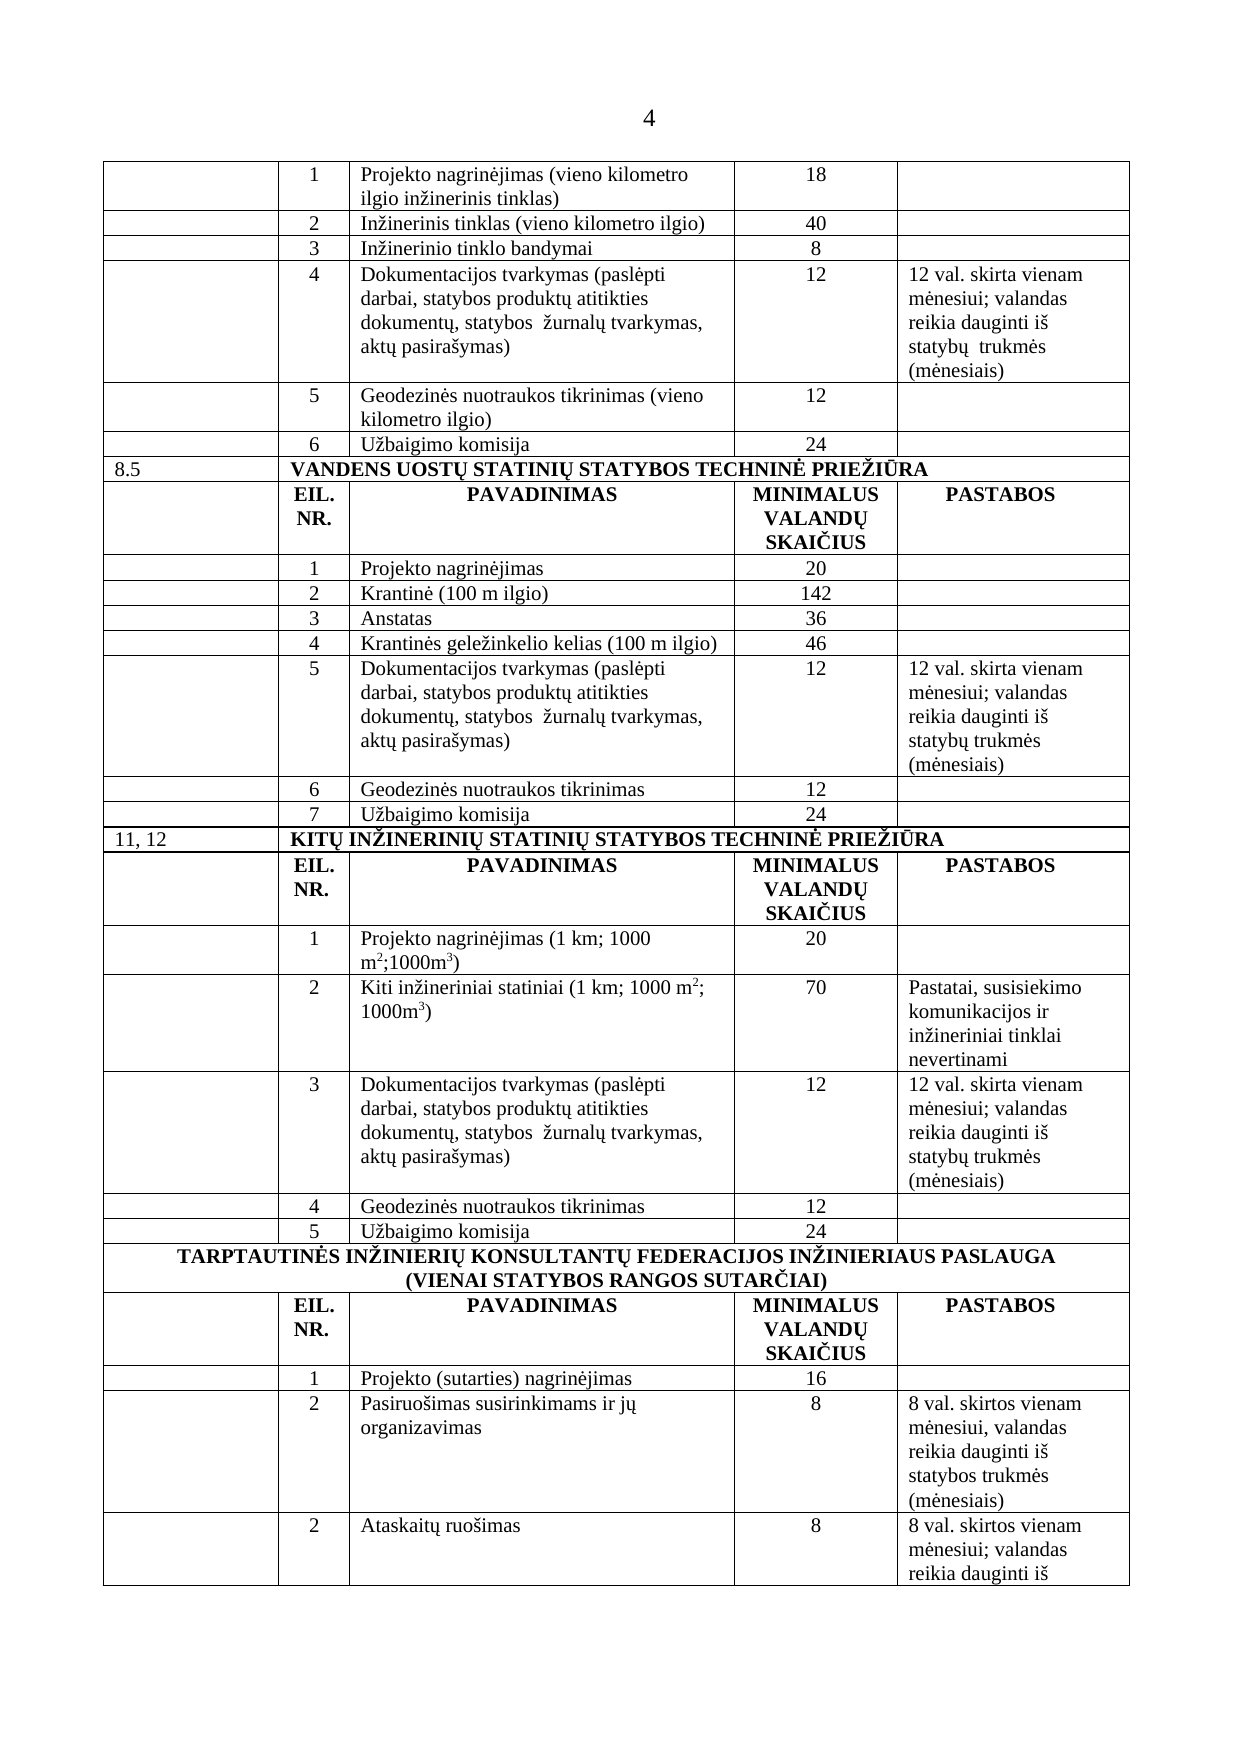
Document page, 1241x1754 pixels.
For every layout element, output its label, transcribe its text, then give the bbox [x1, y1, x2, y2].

table_cell Užbaigimo komisija [350, 1219, 734, 1243]
table_cell 7 [279, 802, 349, 826]
table_cell 20 [735, 555, 897, 579]
table_cell [898, 581, 1104, 604]
table_cell [104, 777, 278, 801]
table_cell Anstatas [350, 606, 734, 630]
table_cell 3 [279, 1072, 349, 1192]
table_cell EIL. NR. [279, 482, 349, 554]
table_cell 12 [735, 656, 897, 776]
table_cell [898, 802, 1104, 826]
table_cell Krantinė (100 m ilgio) [350, 581, 734, 604]
table_cell Kiti inžineriniai statiniai (1 km; 1000 m2; 1000m3) [350, 975, 734, 1071]
table_cell 12 val. skirta vienam mėnesiui; valandas reikia dauginti iš statybų trukmės (mėnesiais) [898, 261, 1104, 382]
table_cell 4 [279, 631, 349, 655]
table_cell 12 [735, 777, 897, 801]
table_cell 6 [279, 777, 349, 801]
table_cell PASTABOS [898, 1293, 1104, 1365]
table_cell 12 [735, 1072, 897, 1192]
table_cell VANDENS UOSTŲ STATINIŲ STATYBOS TECHNINĖ PRIEŽIŪRA [279, 457, 1129, 481]
table_cell [1104, 1219, 1129, 1243]
table_cell Ataskaitų ruošimas [350, 1513, 734, 1585]
table_cell Krantinės geležinkelio kelias (100 m ilgio) [350, 631, 734, 655]
table_cell 1 [279, 1366, 349, 1390]
table_cell Pasiruošimas susirinkimams ir jų organizavimas [350, 1391, 734, 1512]
table_cell MINIMALUS VALANDŲ SKAIČIUS [735, 482, 897, 554]
table_cell 2 [279, 975, 349, 1071]
table_cell 8.5 [104, 457, 278, 481]
table_cell [898, 383, 1104, 431]
table_cell [1104, 777, 1129, 801]
table_cell [898, 162, 1104, 210]
table_cell [898, 236, 1104, 260]
table_cell 8 [735, 1513, 897, 1585]
table_cell 46 [735, 631, 897, 655]
table_cell 2 [279, 1513, 349, 1585]
table_cell [1104, 1513, 1129, 1585]
table_cell 36 [735, 606, 897, 630]
table_cell 4 [279, 261, 349, 382]
table_cell Geodezinės nuotraukos tikrinimas (vieno kilometro ilgio) [350, 383, 734, 431]
table_cell 24 [735, 1219, 897, 1243]
table_cell [1104, 211, 1129, 235]
table_cell Geodezinės nuotraukos tikrinimas [350, 1194, 734, 1218]
table_cell [898, 631, 1104, 655]
table_cell TARPTAUTINĖS INŽINIERIŲ KONSULTANTŲ FEDERACIJOS INŽINIERIAUS PASLAUGA (VIENAI STATYBOS RANGOS SUTARČIAI) [104, 1244, 1129, 1292]
table_cell [104, 1293, 278, 1365]
table_cell PAVADINIMAS [350, 853, 734, 925]
table_cell [1104, 432, 1129, 456]
table_cell [1104, 383, 1129, 431]
table_cell 6 [279, 432, 349, 456]
table_cell Pastatai, susisiekimo komunikacijos ir inžineriniai tinklai nevertinami [898, 975, 1104, 1071]
table_cell [1104, 1194, 1129, 1218]
table_cell [104, 1219, 278, 1243]
table_cell 12 [735, 261, 897, 382]
table_cell 24 [735, 432, 897, 456]
table_cell 24 [735, 802, 897, 826]
table_cell [104, 482, 278, 554]
table_cell Užbaigimo komisija [350, 802, 734, 826]
table_cell [104, 631, 278, 655]
table_cell PASTABOS [898, 482, 1104, 554]
table_cell 5 [279, 656, 349, 776]
table_cell 142 [735, 581, 897, 604]
table_cell [104, 211, 278, 235]
table_cell 1 [279, 555, 349, 579]
table_cell 5 [279, 1219, 349, 1243]
table_cell 8 val. skirtos vienam mėnesiui; valandas reikia dauginti iš [898, 1513, 1104, 1585]
table_cell [1104, 926, 1129, 974]
table_cell [104, 432, 278, 456]
table_cell [104, 1391, 278, 1512]
table_cell 12 [735, 383, 897, 431]
table_cell 4 [279, 1194, 349, 1218]
table_cell [898, 777, 1104, 801]
table_cell 3 [279, 606, 349, 630]
table_cell 70 [735, 975, 897, 1071]
table_cell [1104, 1391, 1129, 1512]
table_cell Geodezinės nuotraukos tikrinimas [350, 777, 734, 801]
table_cell KITŲ INŽINERINIŲ STATINIŲ STATYBOS TECHNINĖ PRIEŽIŪRA [279, 828, 1129, 851]
table_cell 8 [735, 1391, 897, 1512]
table_cell [898, 1194, 1104, 1218]
table_cell 1 [279, 162, 349, 210]
table_cell Inžinerinis tinklas (vieno kilometro ilgio) [350, 211, 734, 235]
table_cell [1104, 975, 1129, 1071]
table_cell EIL. NR. [279, 853, 349, 925]
table_cell 1 [279, 926, 349, 974]
table_cell Dokumentacijos tvarkymas (paslėpti darbai, statybos produktų atitikties dokumentų, statybos žurnalų tvarkymas, aktų pasirašymas) [350, 1072, 734, 1192]
table_cell PAVADINIMAS [350, 482, 734, 554]
table_cell 8 [735, 236, 897, 260]
table_cell [1104, 555, 1129, 579]
table_cell Užbaigimo komisija [350, 432, 734, 456]
table_cell [1104, 656, 1129, 776]
table_cell EIL. NR. [279, 1293, 349, 1365]
table_cell [104, 261, 278, 382]
table_cell [104, 236, 278, 260]
table_cell [104, 581, 278, 604]
table_cell [104, 802, 278, 826]
table_cell PAVADINIMAS [350, 1293, 734, 1365]
table_cell 20 [735, 926, 897, 974]
table_cell 2 [279, 1391, 349, 1512]
table_cell [1104, 606, 1129, 630]
table_cell Projekto nagrinėjimas [350, 555, 734, 579]
table_cell [1104, 482, 1129, 554]
table_cell [1104, 261, 1129, 382]
table_cell [104, 162, 278, 210]
table_cell 8 val. skirtos vienam mėnesiui, valandas reikia dauginti iš statybos trukmės (mėnesiais) [898, 1391, 1104, 1512]
table_cell [898, 1366, 1104, 1390]
table_cell 16 [735, 1366, 897, 1390]
table_cell [104, 975, 278, 1071]
table_cell [1104, 1366, 1129, 1390]
table_cell [898, 926, 1104, 974]
table_cell PASTABOS [898, 853, 1104, 925]
table_cell 12 [735, 1194, 897, 1218]
table_cell 12 val. skirta vienam mėnesiui; valandas reikia dauginti iš statybų trukmės (mėnesiais) [898, 656, 1104, 776]
table_cell [1104, 853, 1129, 925]
table_cell 3 [279, 236, 349, 260]
table_cell [1104, 1293, 1129, 1365]
table_cell Dokumentacijos tvarkymas (paslėpti darbai, statybos produktų atitikties dokumentų, statybos žurnalų tvarkymas, aktų pasirašymas) [350, 656, 734, 776]
table_cell [1104, 1072, 1129, 1192]
table_cell 12 val. skirta vienam mėnesiui; valandas reikia dauginti iš statybų trukmės (mėnesiais) [898, 1072, 1104, 1192]
table_cell 2 [279, 581, 349, 604]
table_cell [1104, 581, 1129, 604]
table_cell [104, 555, 278, 579]
table_cell MINIMALUS VALANDŲ SKAIČIUS [735, 1293, 897, 1365]
table_cell [1104, 802, 1129, 826]
table_cell 11, 12 [104, 828, 278, 851]
table_cell [104, 926, 278, 974]
table_cell [104, 383, 278, 431]
table_cell Projekto (sutarties) nagrinėjimas [350, 1366, 734, 1390]
table_cell [104, 656, 278, 776]
table_cell [104, 1366, 278, 1390]
table_cell [898, 211, 1104, 235]
table_cell [898, 606, 1104, 630]
table_cell [104, 1194, 278, 1218]
table_cell 18 [735, 162, 897, 210]
table_cell Inžinerinio tinklo bandymai [350, 236, 734, 260]
table_cell [1104, 162, 1129, 210]
table_cell [898, 555, 1104, 579]
table_cell [898, 432, 1104, 456]
table_cell [104, 606, 278, 630]
table_cell Dokumentacijos tvarkymas (paslėpti darbai, statybos produktų atitikties dokumentų, statybos žurnalų tvarkymas, aktų pasirašymas) [350, 261, 734, 382]
table_cell [104, 1513, 278, 1585]
table_cell Projekto nagrinėjimas (vieno kilometro ilgio inžinerinis tinklas) [350, 162, 734, 210]
table_cell [104, 1072, 278, 1192]
table_cell [1104, 631, 1129, 655]
table_cell [898, 1219, 1104, 1243]
table_cell 5 [279, 383, 349, 431]
table_cell Projekto nagrinėjimas (1 km; 1000 m2;1000m3) [350, 926, 734, 974]
table_cell MINIMALUS VALANDŲ SKAIČIUS [735, 853, 897, 925]
table_cell 2 [279, 211, 349, 235]
table_cell 40 [735, 211, 897, 235]
table_cell [1104, 236, 1129, 260]
table_cell [104, 853, 278, 925]
